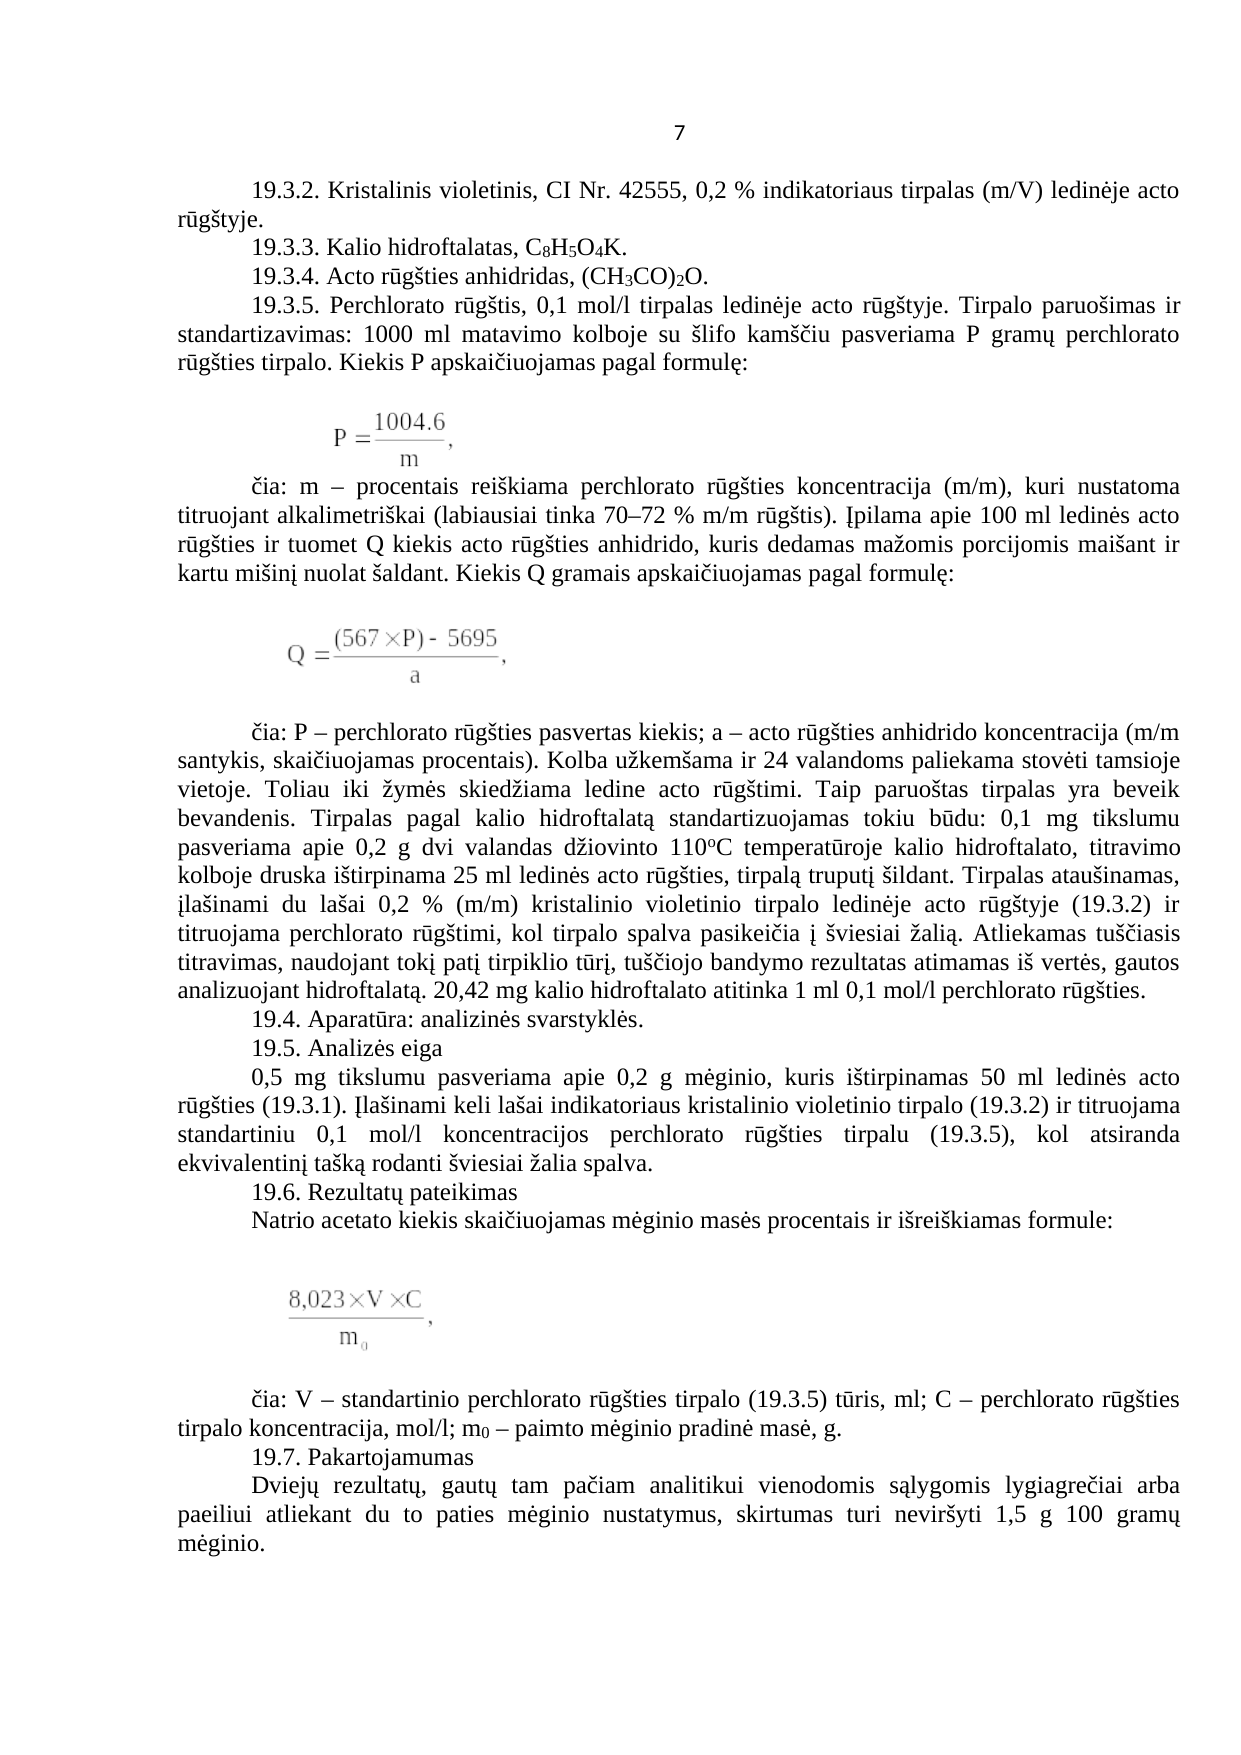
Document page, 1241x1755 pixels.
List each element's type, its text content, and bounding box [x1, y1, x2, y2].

text čia: V – standartinio perchlorato rūgšties tirpalo (19.3.5) tūris, ml; C – perchlorato rūgšties tirpalo koncentracija, mol/l; m0 – paimto mėginio pradinė masė, g. [177, 1384, 1181, 1442]
text 0,5 mg tikslumu pasveriama apie 0,2 g mėginio, kuris ištirpinamas 50 ml ledinės acto rūgšties (19.3.1). Įlašinami keli lašai indikatoriaus kristalinio violetinio tirpalo (19.3.2) ir titruojama standartiniu 0,1 mol/l koncentracijos perchlorato rūgšties tirpalu (19.3.5), kol atsiranda ekvivalentinį tašką rodanti šviesiai žalia spalva. [177, 1062, 1181, 1177]
text 19.3.4. Acto rūgšties anhidridas, (CH3CO)2O. [177, 261, 1181, 290]
text 19.7. Pakartojamumas [177, 1442, 1181, 1470]
text 19.3.3. Kalio hidroftalatas, C8H5O4K. [177, 232, 1181, 261]
text Dviejų rezultatų, gautų tam pačiam analitikui vienodomis sąlygomis lygiagrečiai arba paeiliui atliekant du to paties mėginio nustatymus, skirtumas turi neviršyti 1,5 g 100 gramų mėginio. [177, 1470, 1181, 1557]
text 19.3.2. Kristalinis violetinis, CI Nr. 42555, 0,2 % indikatoriaus tirpalas (m/V) ledinėje acto rūgštyje. [177, 175, 1181, 232]
text čia: m – procentais reiškiama perchlorato rūgšties koncentracija (m/m), kuri nustatoma titruojant alkalimetriškai (labiausiai tinka 70–72 % m/m rūgštis). Įpilama apie 100 ml ledinės acto rūgšties ir tuomet Q kiekis acto rūgšties anhidrido, kuris dedamas mažomis porcijomis maišant ir kartu mišinį nuolat šaldant. Kiekis Q gramais apskaičiuojamas pagal formulę: [177, 405, 1181, 586]
text čia: P – perchlorato rūgšties pasvertas kiekis; a – acto rūgšties anhidrido koncentracija (m/m santykis, skaičiuojamas procentais). Kolba užkemšama ir 24 valandoms paliekama stovėti tamsioje vietoje. Toliau iki žymės skiedžiama ledine acto rūgštimi. Taip paruoštas tirpalas yra beveik bevandenis. Tirpalas pagal kalio hidroftalatą standartizuojamas tokiu būdu: 0,1 mg tikslumu pasveriama apie 0,2 g dvi valandas džiovinto 110oC temperatūroje kalio hidroftalato, titravimo kolboje druska ištirpinama 25 ml ledinės acto rūgšties, tirpalą truputį šildant. Tirpalas ataušinamas, įlašinami du lašai 0,2 % (m/m) kristalinio violetinio tirpalo ledinėje acto rūgštyje (19.3.2) ir titruojama perchlorato rūgštimi, kol tirpalo spalva pasikeičia į šviesiai žalią. Atliekamas tuščiasis titravimas, naudojant tokį patį tirpiklio tūrį, tuščiojo bandymo rezultatas atimamas iš vertės, gautos analizuojant hidroftalatą. 20,42 mg kalio hidroftalato atitinka 1 ml 0,1 mol/l perchlorato rūgšties. [177, 717, 1181, 1004]
text 19.6. Rezultatų pateikimas [177, 1177, 1181, 1205]
text 19.5. Analizės eiga [177, 1033, 1181, 1062]
text 19.3.5. Perchlorato rūgštis, 0,1 mol/l tirpalas ledinėje acto rūgštyje. Tirpalo paruošimas ir standartizavimas: 1000 ml matavimo kolboje su šlifo kamščiu pasveriama P gramų perchlorato rūgšties tirpalo. Kiekis P apskaičiuojamas pagal formulę: [177, 290, 1181, 376]
text Natrio acetato kiekis skaičiuojamas mėginio masės procentais ir išreiškiamas formule: [177, 1205, 1181, 1234]
text 19.4. Aparatūra: analizinės svarstyklės. [177, 1004, 1181, 1033]
